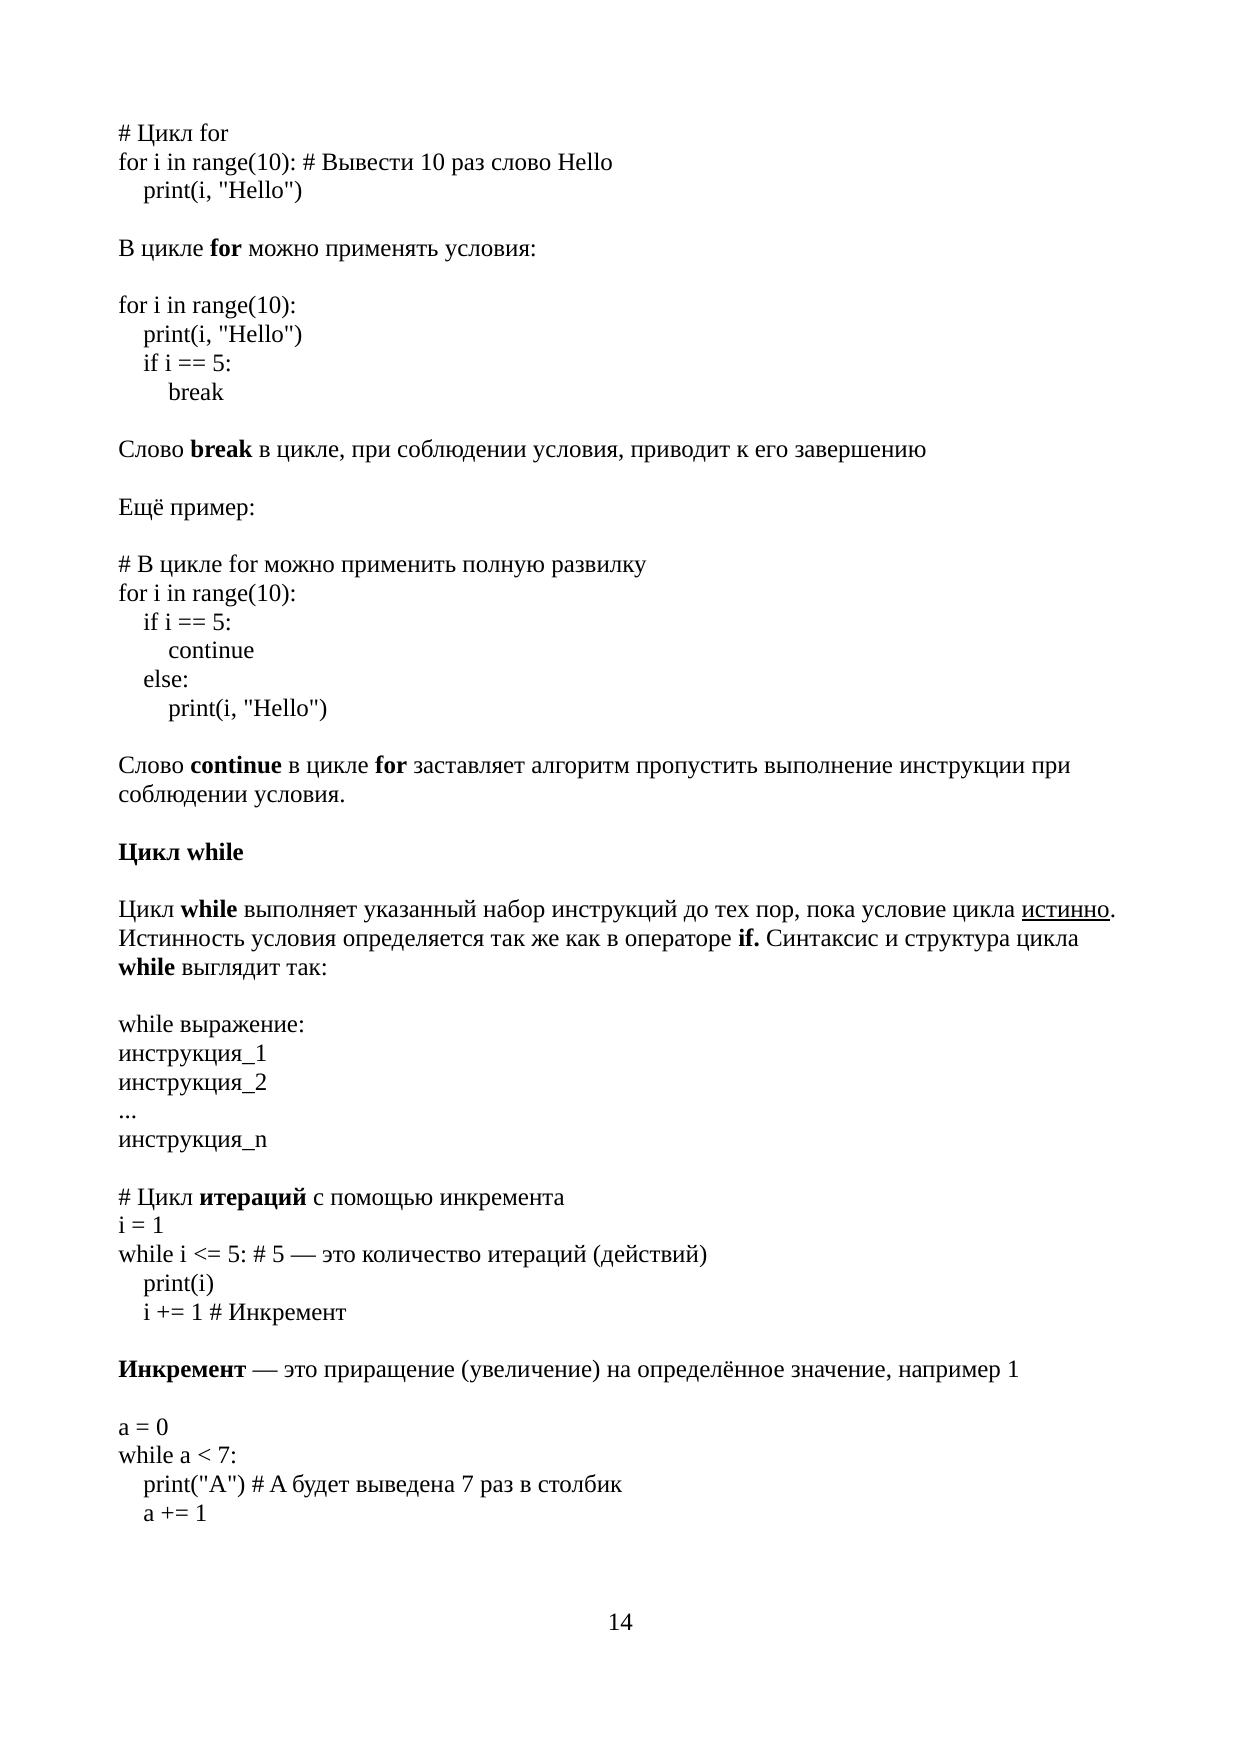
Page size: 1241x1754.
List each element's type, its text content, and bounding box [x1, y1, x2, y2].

text if i == 5: [118, 607, 1122, 636]
text while a < 7: [118, 1441, 1122, 1469]
text print(i, "Hello") [118, 693, 1122, 722]
text print(i, "Hello") [118, 319, 1122, 348]
text a += 1 [118, 1498, 1122, 1527]
text # Цикл итераций с помощью инкремента [118, 1182, 1122, 1211]
text print("A") # A будет выведена 7 раз в столбик [118, 1469, 1122, 1498]
text for i in range(10): # Вывести 10 раз слово Hello [118, 147, 1122, 176]
text while выражение: [118, 1009, 1122, 1038]
text while i <= 5: # 5 — это количество итераций (действий) [118, 1239, 1122, 1268]
text for i in range(10): [118, 291, 1122, 319]
text i += 1 # Инкремент [118, 1297, 1122, 1326]
text for i in range(10): [118, 578, 1122, 607]
text Цикл while выполняет указанный набор инструкций до тех пор, пока условие цикла истинно. Истинность условия определяется так же как в операторе if. Синтаксис и структура цикла while выглядит так: [118, 894, 1122, 981]
text Слово continue в цикле for заставляет алгоритм пропустить выполнение инструкции при соблюдении условия. [118, 751, 1122, 808]
text continue [118, 636, 1122, 664]
text ... [118, 1096, 1122, 1124]
text if i == 5: [118, 348, 1122, 377]
text Ещё пример: [118, 492, 1122, 521]
text a = 0 [118, 1412, 1122, 1441]
text инструкция_n [118, 1124, 1122, 1153]
text Слово break в цикле, при соблюдении условия, приводит к его завершению [118, 434, 1122, 463]
text break [118, 377, 1122, 406]
text инструкция_2 [118, 1067, 1122, 1096]
text i = 1 [118, 1211, 1122, 1239]
text # Цикл for [118, 118, 1122, 147]
text else: [118, 664, 1122, 693]
text инструкция_1 [118, 1038, 1122, 1067]
text # В цикле for можно применить полную развилку [118, 549, 1122, 578]
text Инкремент — это приращение (увеличение) на определённое значение, например 1 [118, 1354, 1122, 1383]
text print(i) [118, 1268, 1122, 1297]
text print(i, "Hello") [118, 176, 1122, 204]
text Цикл while [118, 837, 1122, 866]
text В цикле for можно применять условия: [118, 233, 1122, 262]
